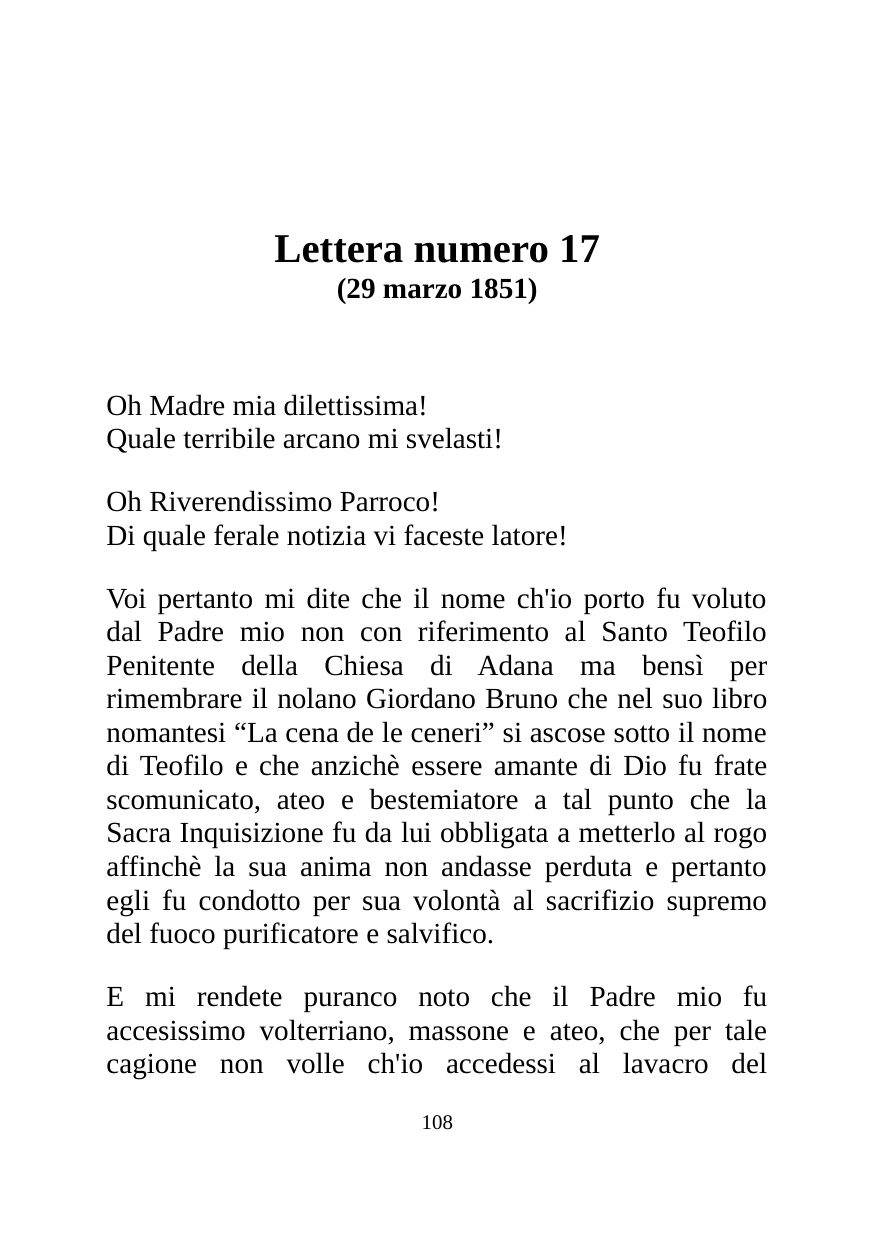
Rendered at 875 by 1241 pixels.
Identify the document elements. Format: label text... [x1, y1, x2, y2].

text Oh Riverendissimo Parroco! [106, 484, 768, 518]
subtitle Lettera numero 17 (29 marzo 1851) [106, 224, 768, 305]
text Quale terribile arcano mi svelasti! [106, 421, 768, 455]
text Oh Madre mia dilettissima! [106, 388, 768, 421]
text E mi rendete puranco noto che il Padre mio fu accesissimo volterriano, massone e ateo, che per tale cagione non volle ch'io accedessi al lavacro del [106, 979, 768, 1080]
text Voi pertanto mi dite che il nome ch'io porto fu voluto dal Padre mio non con riferimento al Santo Teofilo Penitente della Chiesa di Adana ma bensì per rimembrare il nolano Giordano Bruno che nel suo libro nomantesi “La cena de le ceneri” si ascose sotto il nome di Teofilo e che anzichè essere amante di Dio fu frate scomunicato, ateo e bestemiatore a tal punto che la Sacra Inquisizione fu da lui obbligata a metterlo al rogo affinchè la sua anima non andasse perduta e pertanto egli fu condotto per sua volontà al sacrifizio supremo del fuoco purificatore e salvifico. [106, 581, 768, 950]
text Di quale ferale notizia vi faceste latore! [106, 518, 768, 551]
